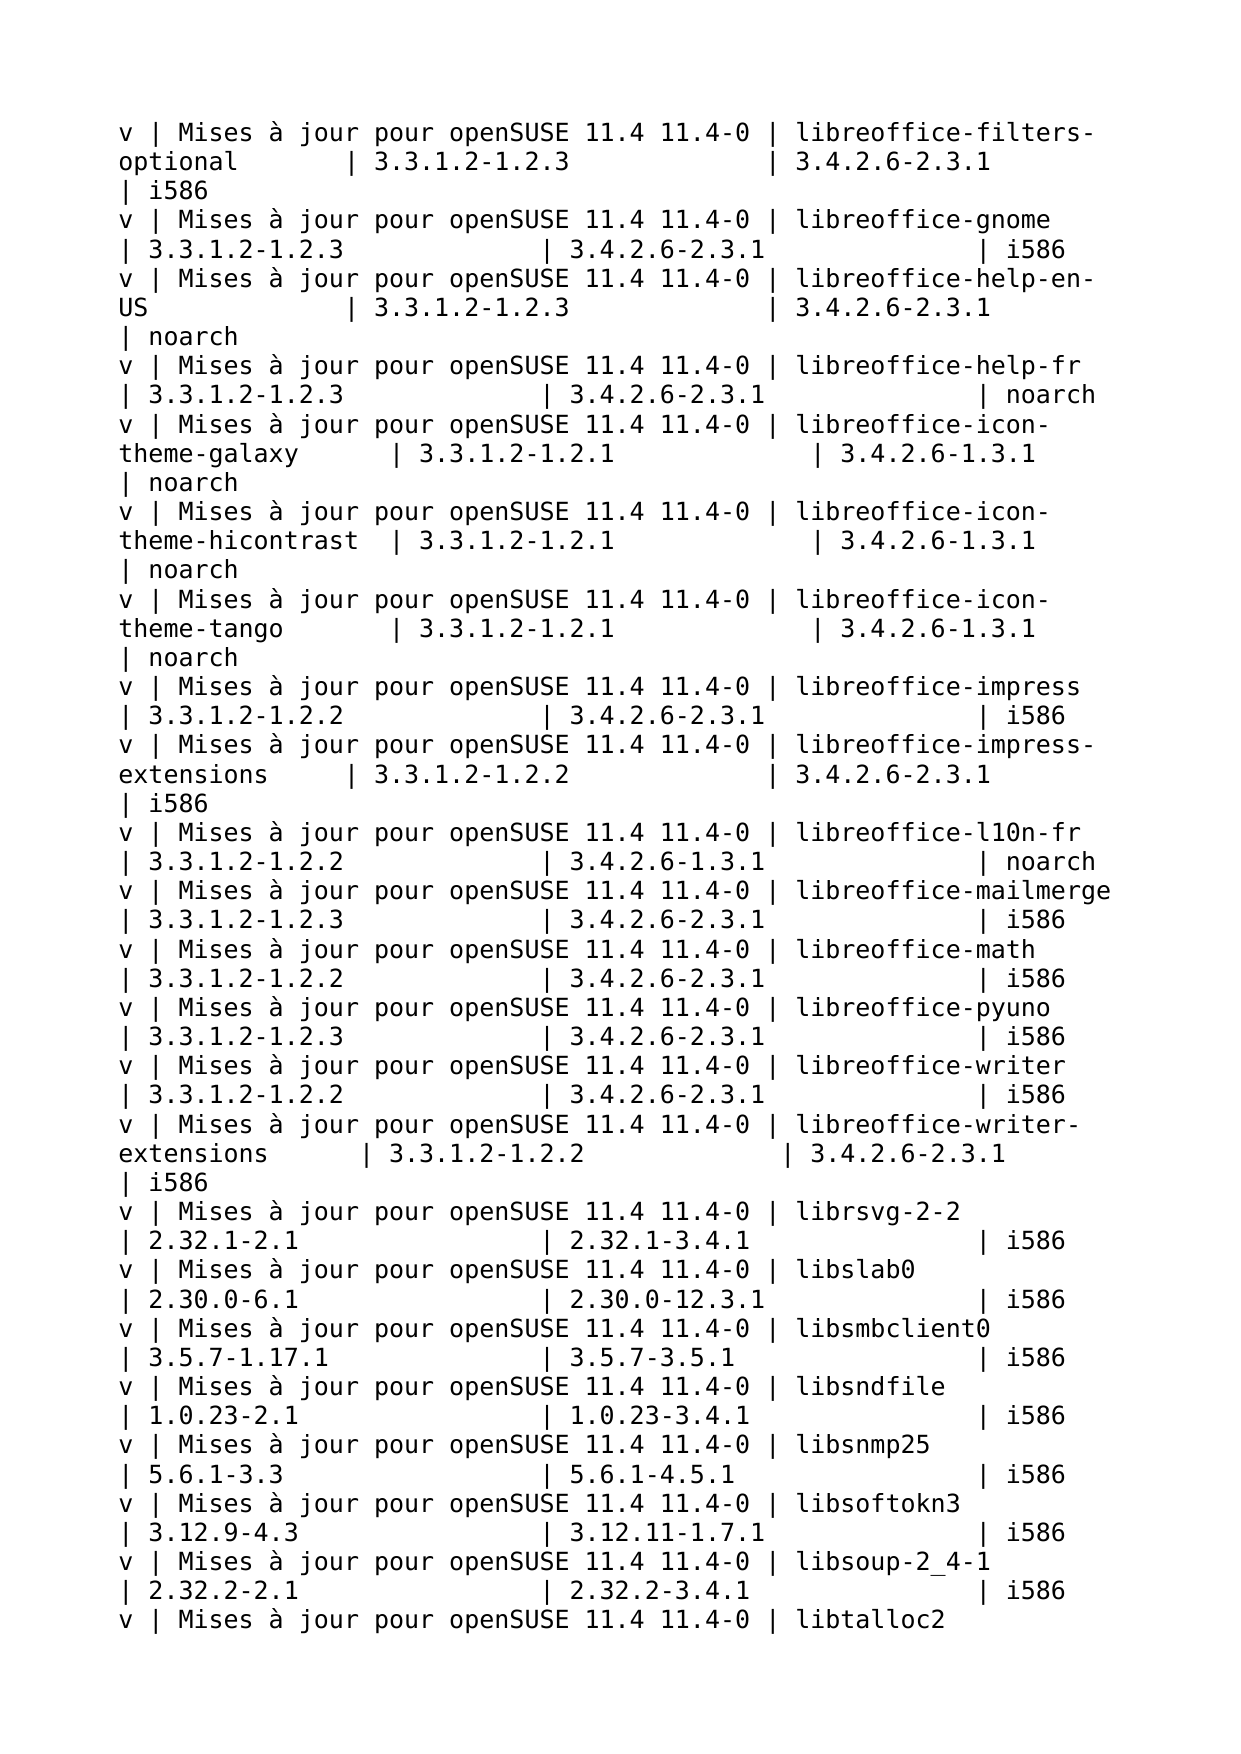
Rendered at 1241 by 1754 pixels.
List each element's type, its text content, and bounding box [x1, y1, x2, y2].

text v | Mises à jour pour openSUSE 11.4 11.4-0 | libreoffice-filters-optional | 3.3.1.2-1.2.3 | 3.4.2.6-2.3.1 | i586 v | Mises à jour pour openSUSE 11.4 11.4-0 | libreoffice-gnome | 3.3.1.2-1.2.3 | 3.4.2.6-2.3.1 | i586 v | Mises à jour pour openSUSE 11.4 11.4-0 | libreoffice-help-en-US | 3.3.1.2-1.2.3 | 3.4.2.6-2.3.1 | noarch v | Mises à jour pour openSUSE 11.4 11.4-0 | libreoffice-help-fr | 3.3.1.2-1.2.3 | 3.4.2.6-2.3.1 | noarch v | Mises à jour pour openSUSE 11.4 11.4-0 | libreoffice-icon-theme-galaxy | 3.3.1.2-1.2.1 | 3.4.2.6-1.3.1 | noarch v | Mises à jour pour openSUSE 11.4 11.4-0 | libreoffice-icon-theme-hicontrast | 3.3.1.2-1.2.1 | 3.4.2.6-1.3.1 | noarch v | Mises à jour pour openSUSE 11.4 11.4-0 | libreoffice-icon-theme-tango | 3.3.1.2-1.2.1 | 3.4.2.6-1.3.1 | noarch v | Mises à jour pour openSUSE 11.4 11.4-0 | libreoffice-impress | 3.3.1.2-1.2.2 | 3.4.2.6-2.3.1 | i586 v | Mises à jour pour openSUSE 11.4 11.4-0 | libreoffice-impress-extensions | 3.3.1.2-1.2.2 | 3.4.2.6-2.3.1 | i586 v | Mises à jour pour openSUSE 11.4 11.4-0 | libreoffice-l10n-fr | 3.3.1.2-1.2.2 | 3.4.2.6-1.3.1 | noarch v | Mises à jour pour openSUSE 11.4 11.4-0 | libreoffice-mailmerge | 3.3.1.2-1.2.3 | 3.4.2.6-2.3.1 | i586 v | Mises à jour pour openSUSE 11.4 11.4-0 | libreoffice-math | 3.3.1.2-1.2.2 | 3.4.2.6-2.3.1 | i586 v | Mises à jour pour openSUSE 11.4 11.4-0 | libreoffice-pyuno | 3.3.1.2-1.2.3 | 3.4.2.6-2.3.1 | i586 v | Mises à jour pour openSUSE 11.4 11.4-0 | libreoffice-writer | 3.3.1.2-1.2.2 | 3.4.2.6-2.3.1 | i586 v | Mises à jour pour openSUSE 11.4 11.4-0 | libreoffice-writer-extensions | 3.3.1.2-1.2.2 | 3.4.2.6-2.3.1 | i586 v | Mises à jour pour openSUSE 11.4 11.4-0 | librsvg-2-2 | 2.32.1-2.1 | 2.32.1-3.4.1 | i586 v | Mises à jour pour openSUSE 11.4 11.4-0 | libslab0 | 2.30.0-6.1 | 2.30.0-12.3.1 | i586 v | Mises à jour pour openSUSE 11.4 11.4-0 | libsmbclient0 | 3.5.7-1.17.1 | 3.5.7-3.5.1 | i586 v | Mises à jour pour openSUSE 11.4 11.4-0 | libsndfile | 1.0.23-2.1 | 1.0.23-3.4.1 | i586 v | Mises à jour pour openSUSE 11.4 11.4-0 | libsnmp25 | 5.6.1-3.3 | 5.6.1-4.5.1 | i586 v | Mises à jour pour openSUSE 11.4 11.4-0 | libsoftokn3 | 3.12.9-4.3 | 3.12.11-1.7.1 | i586 v | Mises à jour pour openSUSE 11.4 11.4-0 | libsoup-2_4-1 | 2.32.2-2.1 | 2.32.2-3.4.1 | i586 v | Mises à jour pour openSUSE 11.4 11.4-0 | libtalloc2 [118, 118, 1122, 1635]
